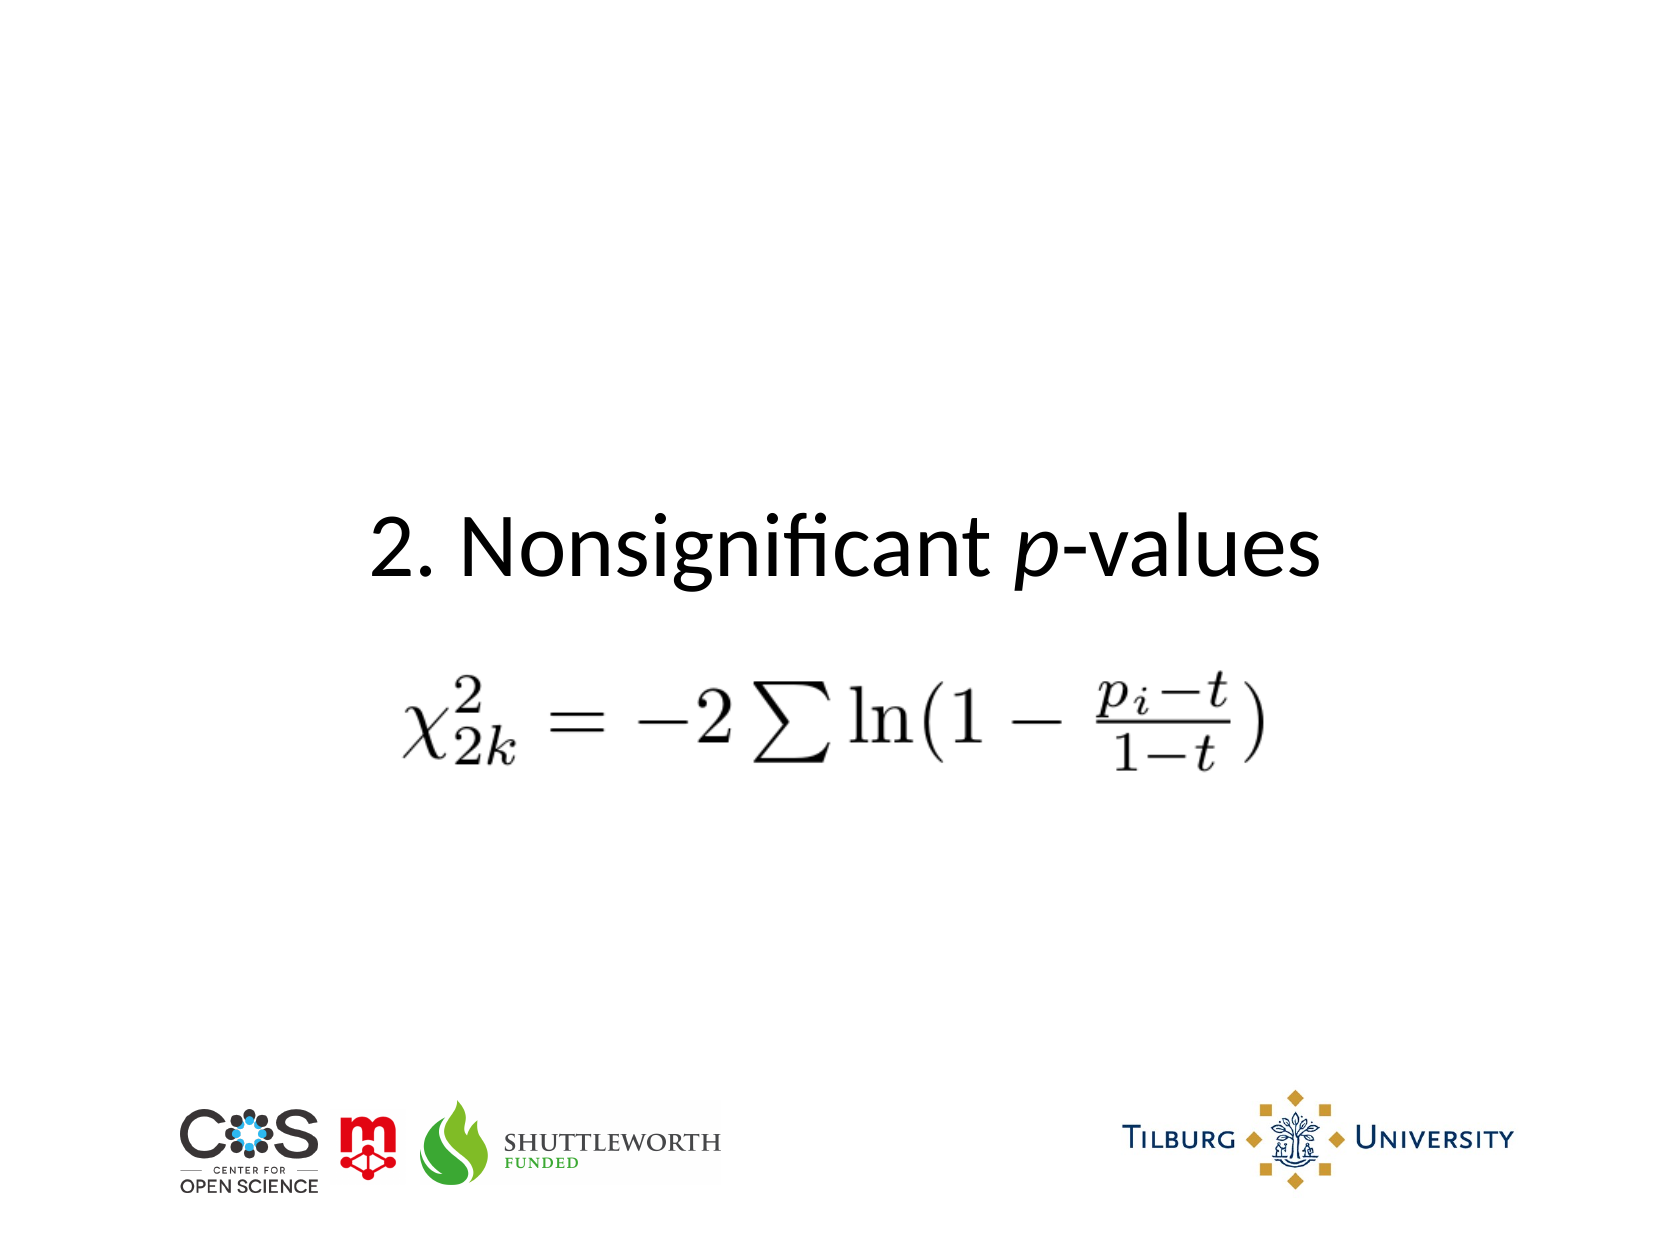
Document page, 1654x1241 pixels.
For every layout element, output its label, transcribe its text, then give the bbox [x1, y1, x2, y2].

picture [360, 619, 1323, 811]
title 2. Nonsignificant p-values [101, 450, 1591, 658]
picture [420, 1100, 721, 1186]
picture [1110, 1079, 1526, 1199]
picture [330, 1109, 406, 1186]
picture [180, 1109, 318, 1193]
